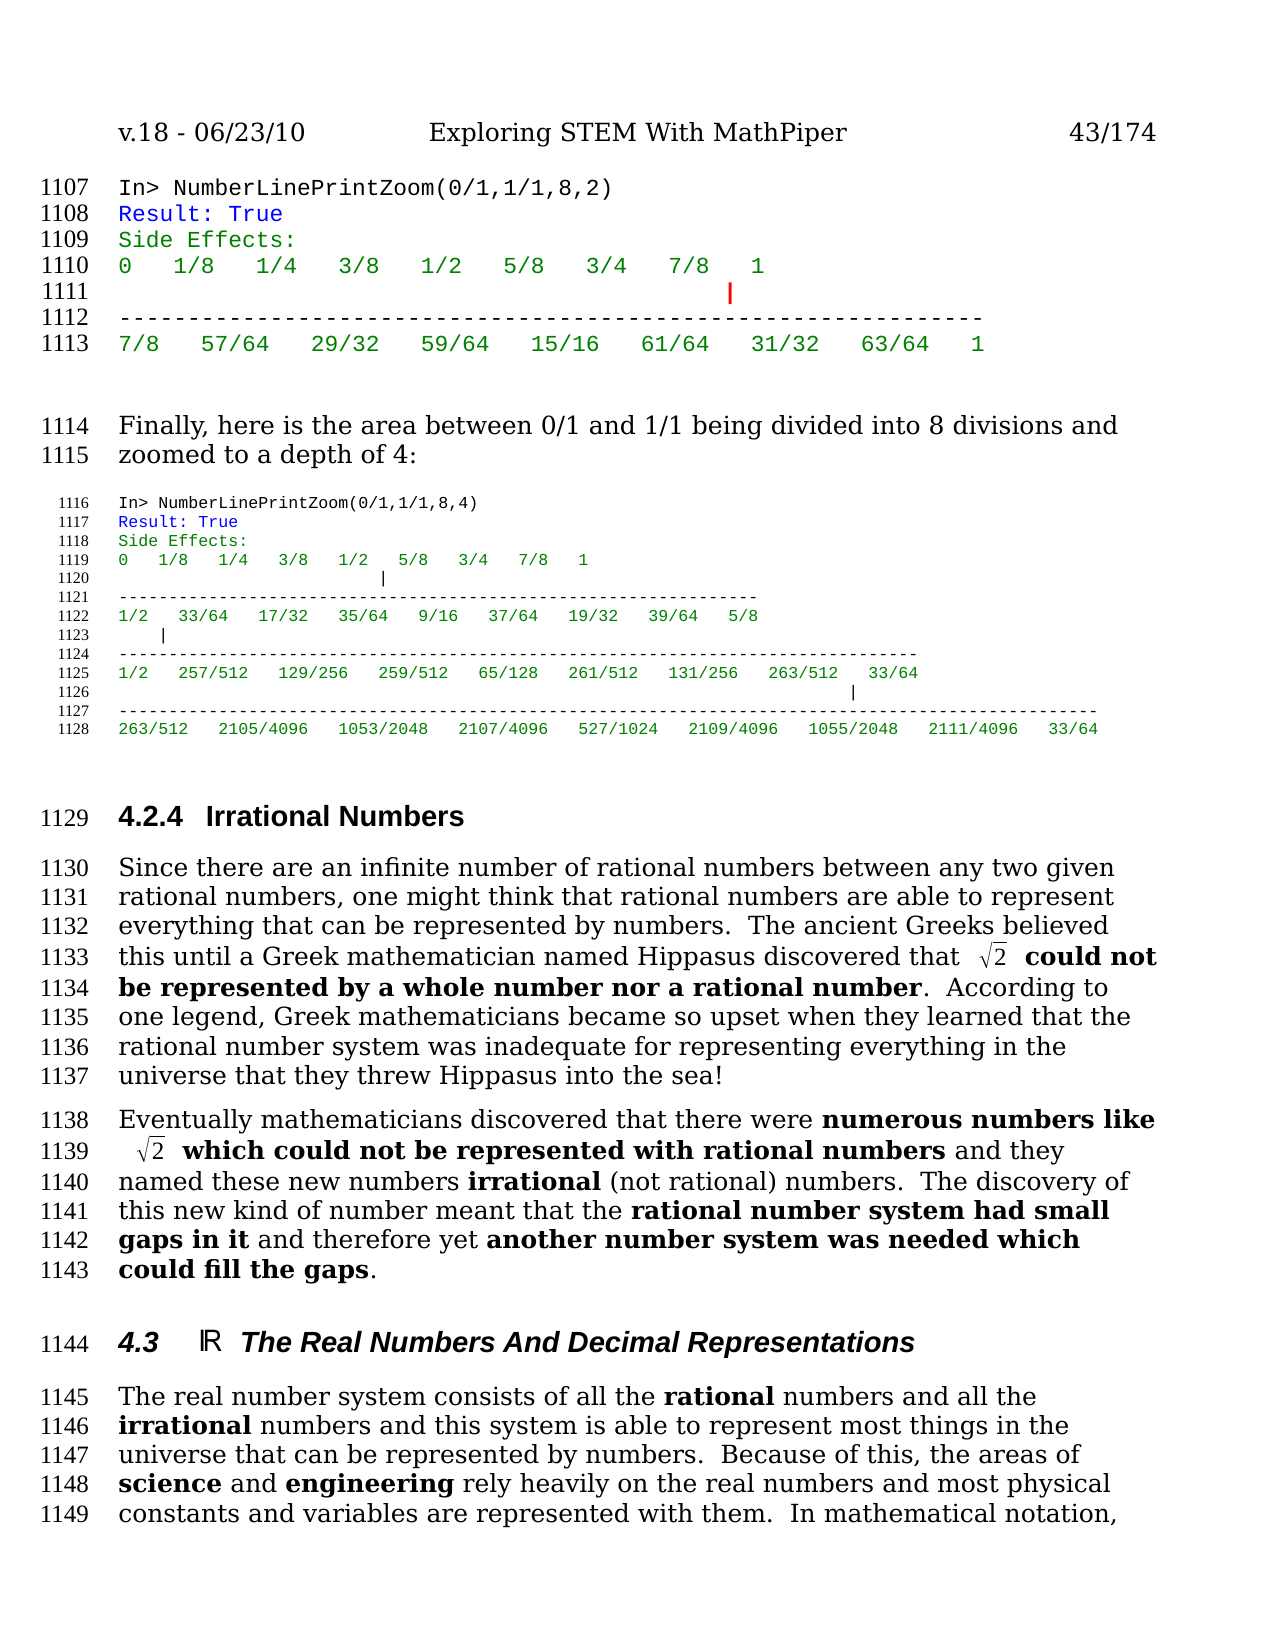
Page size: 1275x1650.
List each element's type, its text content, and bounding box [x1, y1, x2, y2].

text Side Effects: [118, 532, 1157, 551]
text 1/2 33/64 17/32 35/64 9/16 37/64 19/32 39/64 5/8 [118, 608, 1157, 627]
text Since there are an infinite number of rational numbers between any two given rational numbers, one might think that rational numbers are able to represent everything that can be represented by numbers. The ancient Greeks believed this until a Greek mathematician named Hippasus discovered thatcould not be represented by a whole number nor a rational number. According to one legend, Greek mathematicians became so upset when they learned that the rational number system was inadequate for representing everything in the universe that they threw Hippasus into the sea! [118, 853, 1157, 1090]
text 1/2 257/512 129/256 259/512 65/128 261/512 131/256 263/512 33/64 [118, 664, 1157, 683]
text --------------------------------------------------------------- [118, 306, 1157, 332]
subtitle Irrational Numbers [118, 799, 1157, 832]
text 0 1/8 1/4 3/8 1/2 5/8 3/4 7/8 1 [118, 254, 1157, 281]
text Eventually mathematicians discovered that there were numerous numbers likewhich could not be represented with rational numbers and they named these new numbers irrational (not rational) numbers. The discovery of this new kind of number meant that the rational number system had small gaps in it and therefore yet another number system was needed which could fill the gaps. [118, 1105, 1157, 1284]
text Result: True [118, 513, 1157, 532]
text Side Effects: [118, 229, 1157, 254]
text | [118, 627, 1157, 646]
subtitle The Real Numbers And Decimal Representations [118, 1323, 1157, 1361]
text | [118, 281, 1157, 306]
text 0 1/8 1/4 3/8 1/2 5/8 3/4 7/8 1 [118, 551, 1157, 570]
text | [118, 570, 1157, 589]
text -------------------------------------------------------------------------------- [118, 646, 1157, 664]
text 263/512 2105/4096 1053/2048 2107/4096 527/1024 2109/4096 1055/2048 2111/4096 33/64 [118, 721, 1157, 740]
text Result: True [118, 203, 1157, 229]
text Finally, here is the area between 0/1 and 1/1 being divided into 8 divisions and zoomed to a depth of 4: [118, 411, 1157, 470]
text In> NumberLinePrintZoom(0/1,1/1,8,2) [118, 177, 1157, 203]
text ---------------------------------------------------------------- [118, 589, 1157, 608]
text | [118, 683, 1157, 702]
text -------------------------------------------------------------------------------------------------- [118, 702, 1157, 721]
text The real number system consists of all the rational numbers and all the irrational numbers and this system is able to represent most things in the universe that can be represented by numbers. Because of this, the areas of science and engineering rely heavily on the real numbers and most physical constants and variables are represented with them. In mathematical notation, [118, 1381, 1157, 1528]
text 7/8 57/64 29/32 59/64 15/16 61/64 31/32 63/64 1 [118, 332, 1157, 358]
text In> NumberLinePrintZoom(0/1,1/1,8,4) [118, 495, 1157, 513]
